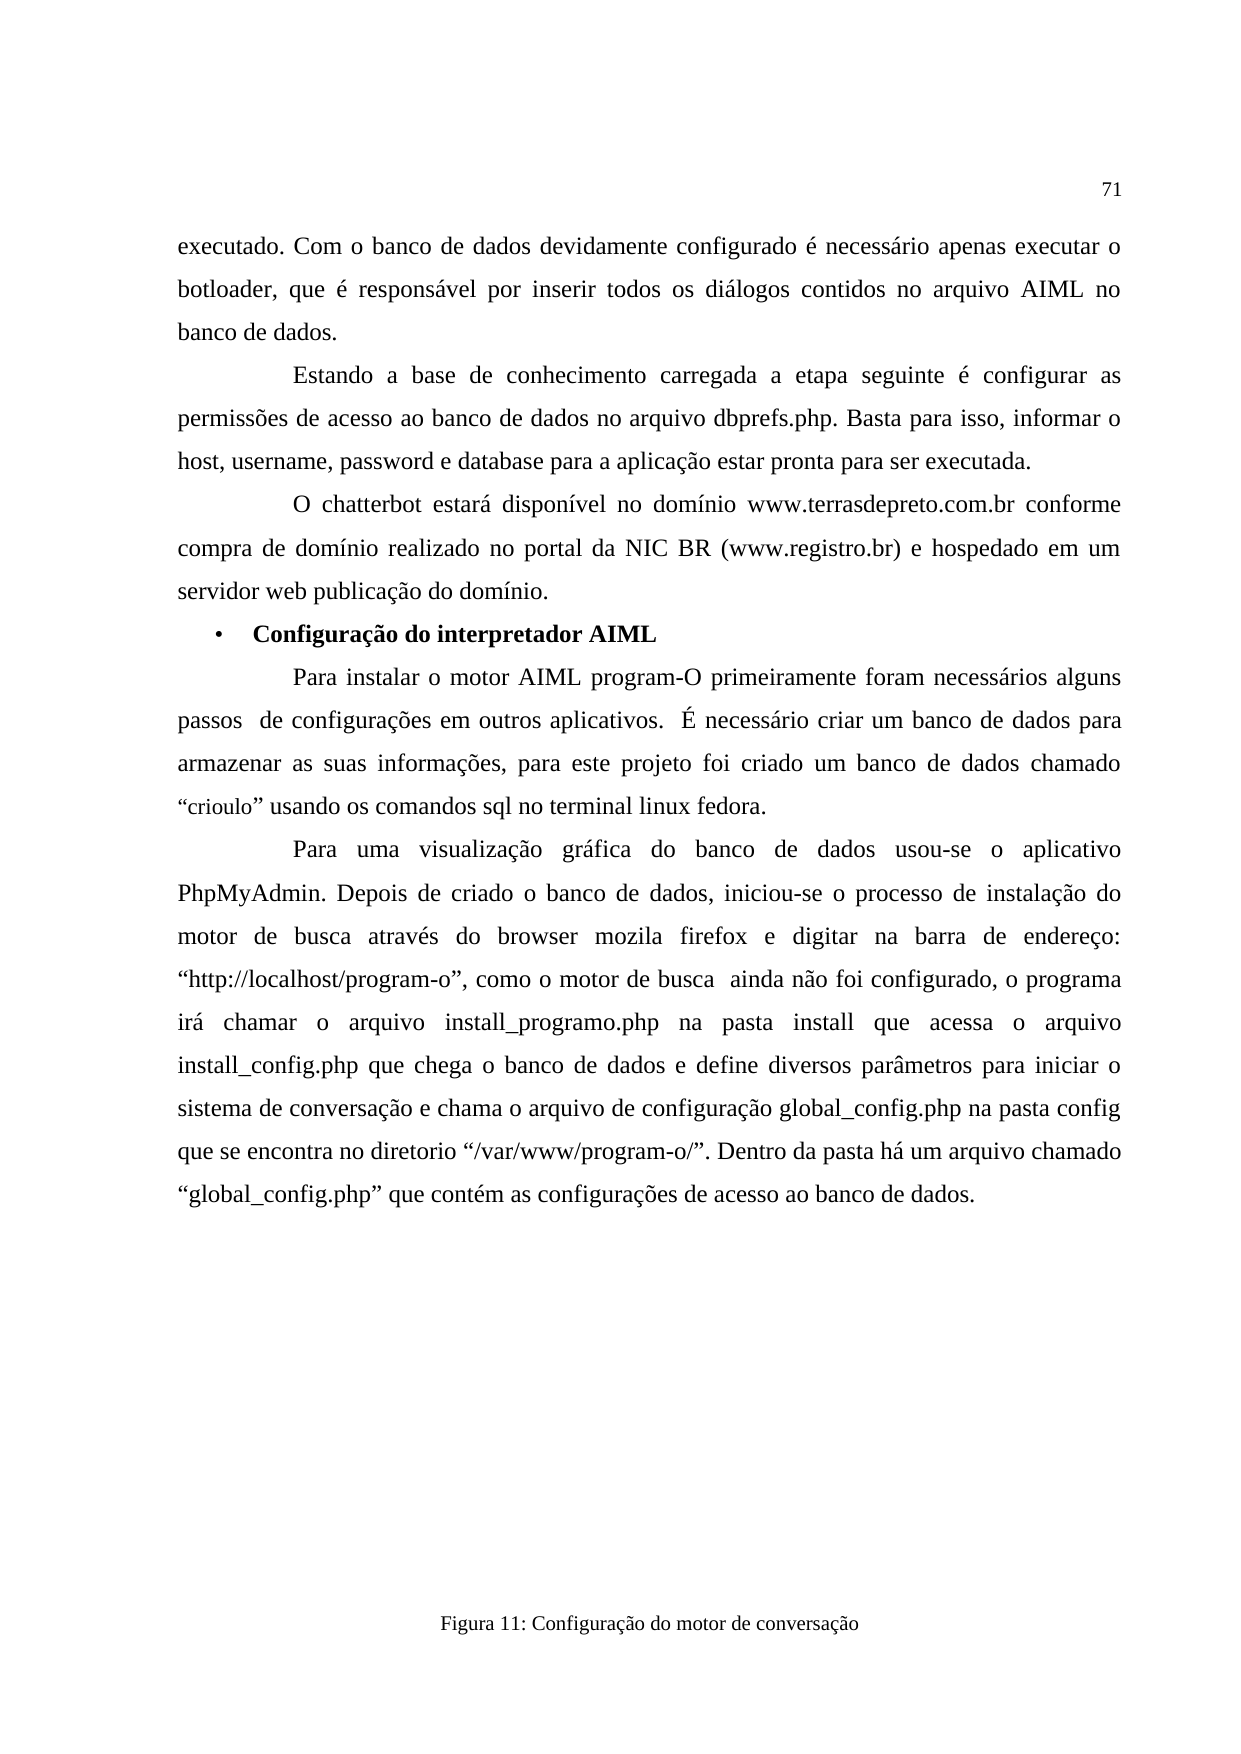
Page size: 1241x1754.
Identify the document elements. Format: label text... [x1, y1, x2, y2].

text Para uma visualização gráfica do banco de dados usou-se o aplicativo PhpMyAdmin. Depois de criado o banco de dados, iniciou-se o processo de instalação do motor de busca através do browser mozila firefox e digitar na barra de endereço: “http://localhost/program-o”, como o motor de busca ainda não foi configurado, o programa irá chamar o arquivo install_programo.php na pasta install que acessa o arquivo install_config.php que chega o banco de dados e define diversos parâmetros para iniciar o sistema de conversação e chama o arquivo de configuração global_config.php na pasta config que se encontra no diretorio “/var/www/program-o/”. Dentro da pasta há um arquivo chamado “global_config.php” que contém as configurações de acesso ao banco de dados. [177, 834, 1122, 1208]
text executado. Com o banco de dados devidamente configurado é necessário apenas executar o botloader, que é responsável por inserir todos os diálogos contidos no arquivo AIML no banco de dados. [177, 231, 1122, 346]
text O chatterbot estará disponível no domínio www.terrasdepreto.com.br conforme compra de domínio realizado no portal da NIC BR (www.registro.br) e hospedado em um servidor web publicação do domínio. [177, 489, 1122, 604]
text Estando a base de conhecimento carregada a etapa seguinte é configurar as permissões de acesso ao banco de dados no arquivo dbprefs.php. Basta para isso, informar o host, username, password e database para a aplicação estar pronta para ser executada. [177, 360, 1122, 475]
text Figura 11: Configuração do motor de conversação [177, 1611, 1122, 1635]
list Configuração do interpretador AIML [215, 619, 1122, 648]
text Para instalar o motor AIML program-O primeiramente foram necessários alguns passos de configurações em outros aplicativos. É necessário criar um banco de dados para armazenar as suas informações, para este projeto foi criado um banco de dados chamado “crioulo” usando os comandos sql no terminal linux fedora. [177, 662, 1122, 820]
